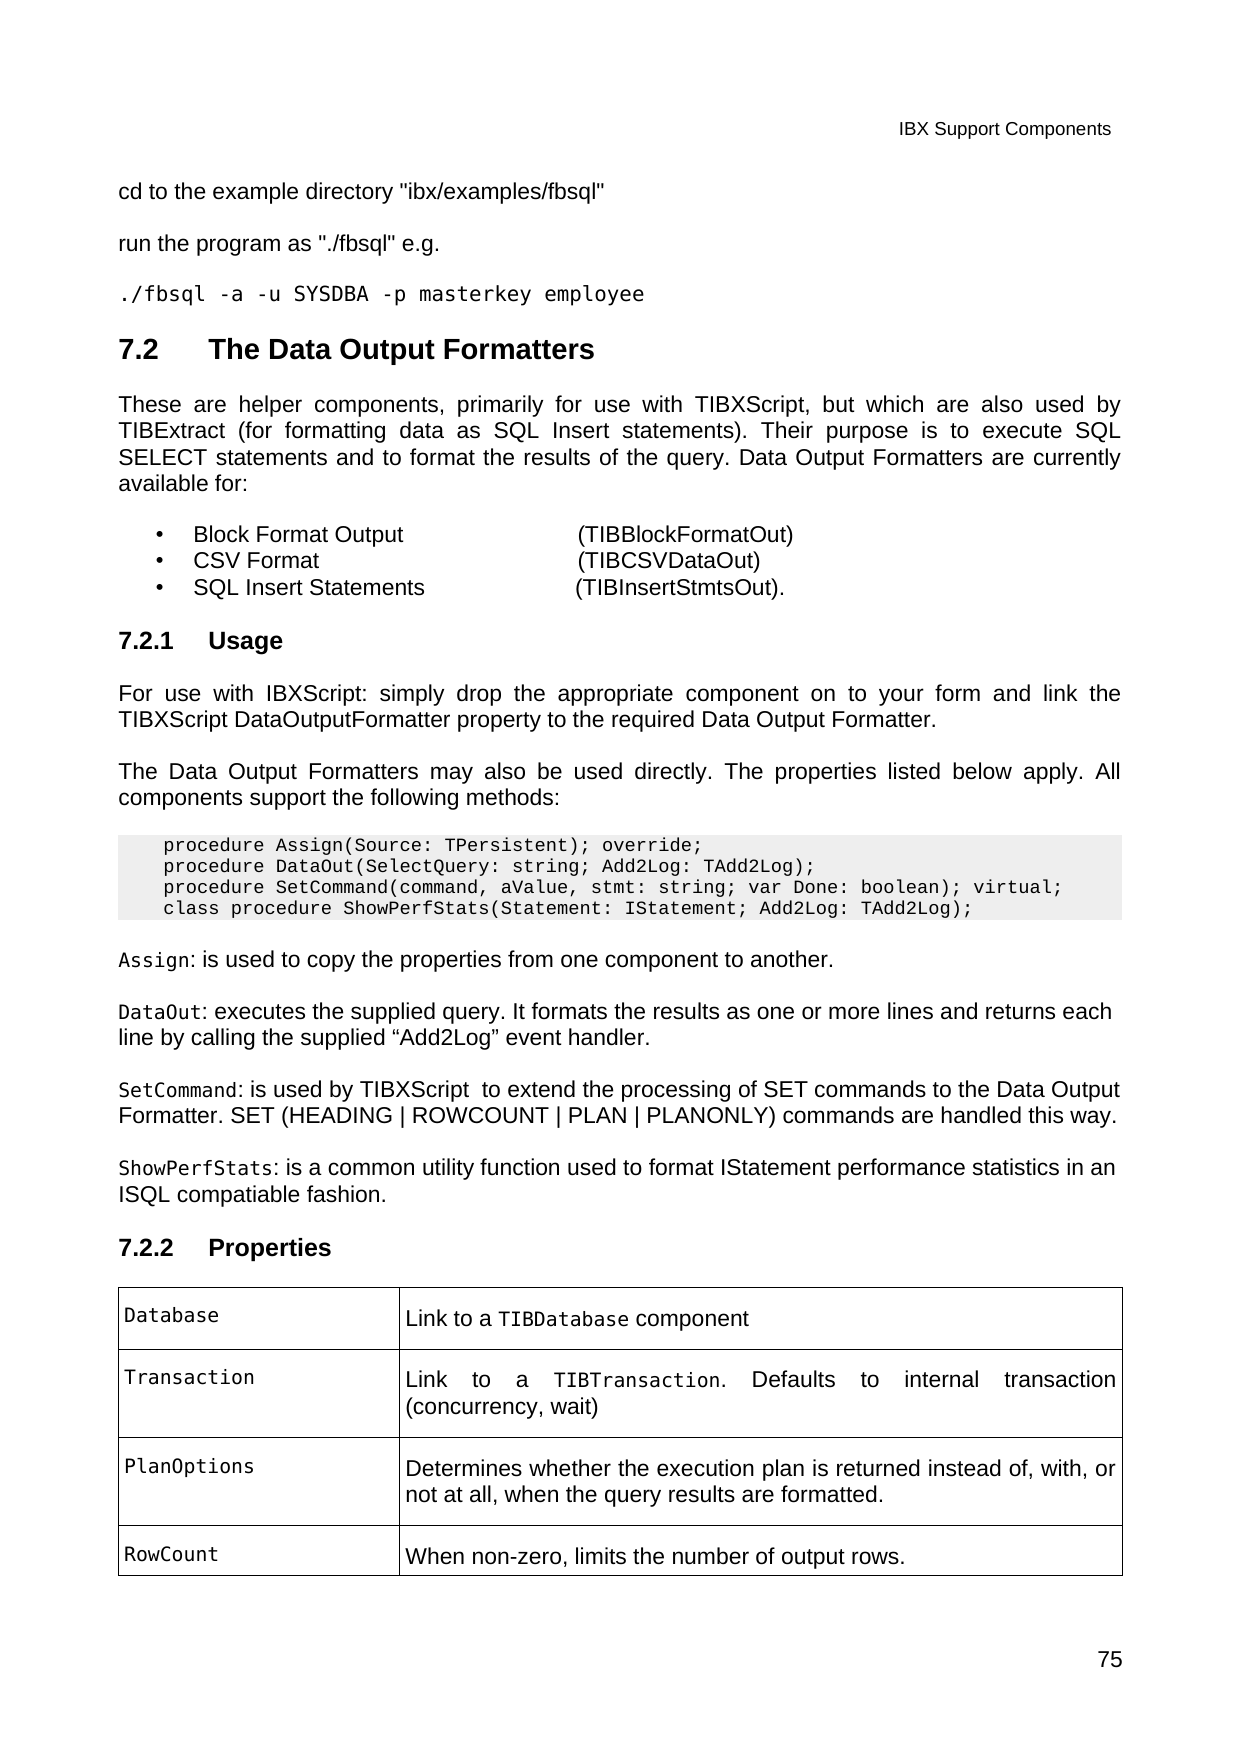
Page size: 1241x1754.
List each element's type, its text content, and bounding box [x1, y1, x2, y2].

text ./fbsql -a -u SYSDBA -p masterkey employee [118, 282, 1122, 306]
text procedure Assign(Source: TPersistent); override; [118, 835, 1122, 857]
text procedure DataOut(SelectQuery: string; Add2Log: TAdd2Log); [118, 857, 1122, 878]
list Block Format Output (TIBBlockFormatOut) [156, 521, 1122, 547]
text Assign: is used to copy the properties from one component to another. [118, 946, 1122, 972]
text procedure SetCommand(command, aValue, stmt: string; var Done: boolean); virtual; [118, 878, 1122, 899]
text ShowPerfStats: is a common utility function used to format IStatement performance statistics in an ISQL compatiable fashion. [118, 1154, 1122, 1207]
text SetCommand: is used by TIBXScript to extend the processing of SET commands to the Data Output Formatter. SET (HEADING | ROWCOUNT | PLAN | PLANONLY) commands are handled this way. [118, 1076, 1122, 1129]
subtitle Usage [118, 626, 1122, 654]
text The Data Output Formatters may also be used directly. The properties listed below apply. All components support the following methods: [118, 758, 1122, 810]
text cd to the example directory "ibx/examples/fbsql" [118, 178, 1122, 204]
table_cell PlanOptions [119, 1438, 399, 1525]
list SQL Insert Statements (TIBInsertStmtsOut). [156, 574, 1122, 600]
table_cell RowCount [119, 1526, 399, 1575]
text These are helper components, primarily for use with TIBXScript, but which are also used by TIBExtract (for formatting data as SQL Insert statements). Their purpose is to execute SQL SELECT statements and to format the results of the query. Data Output Formatters are currently available for: [118, 391, 1122, 496]
table_header Database [119, 1288, 399, 1349]
text class procedure ShowPerfStats(Statement: IStatement; Add2Log: TAdd2Log); [118, 899, 1122, 920]
table_cell Link to a TIBTransaction. Defaults to internal transaction (concurrency, wait) [400, 1350, 1122, 1437]
text DataOut: executes the supplied query. It formats the results as one or more lines and returns each line by calling the supplied “Add2Log” event handler. [118, 998, 1122, 1051]
table_cell When non-zero, limits the number of output rows. [400, 1526, 1122, 1575]
subtitle The Data Output Formatters [118, 332, 1122, 365]
table_cell Transaction [119, 1350, 399, 1437]
text For use with IBXScript: simply drop the appropriate component on to your form and link the TIBXScript DataOutputFormatter property to the required Data Output Formatter. [118, 680, 1122, 733]
table_header Link to a TIBDatabase component [400, 1288, 1122, 1349]
subtitle Properties [118, 1232, 1122, 1261]
list CSV Format (TIBCSVDataOut) [156, 547, 1122, 574]
table_cell Determines whether the execution plan is returned instead of, with, or not at all, when the query results are formatted. [400, 1438, 1122, 1525]
text run the program as "./fbsql" e.g. [118, 230, 1122, 256]
